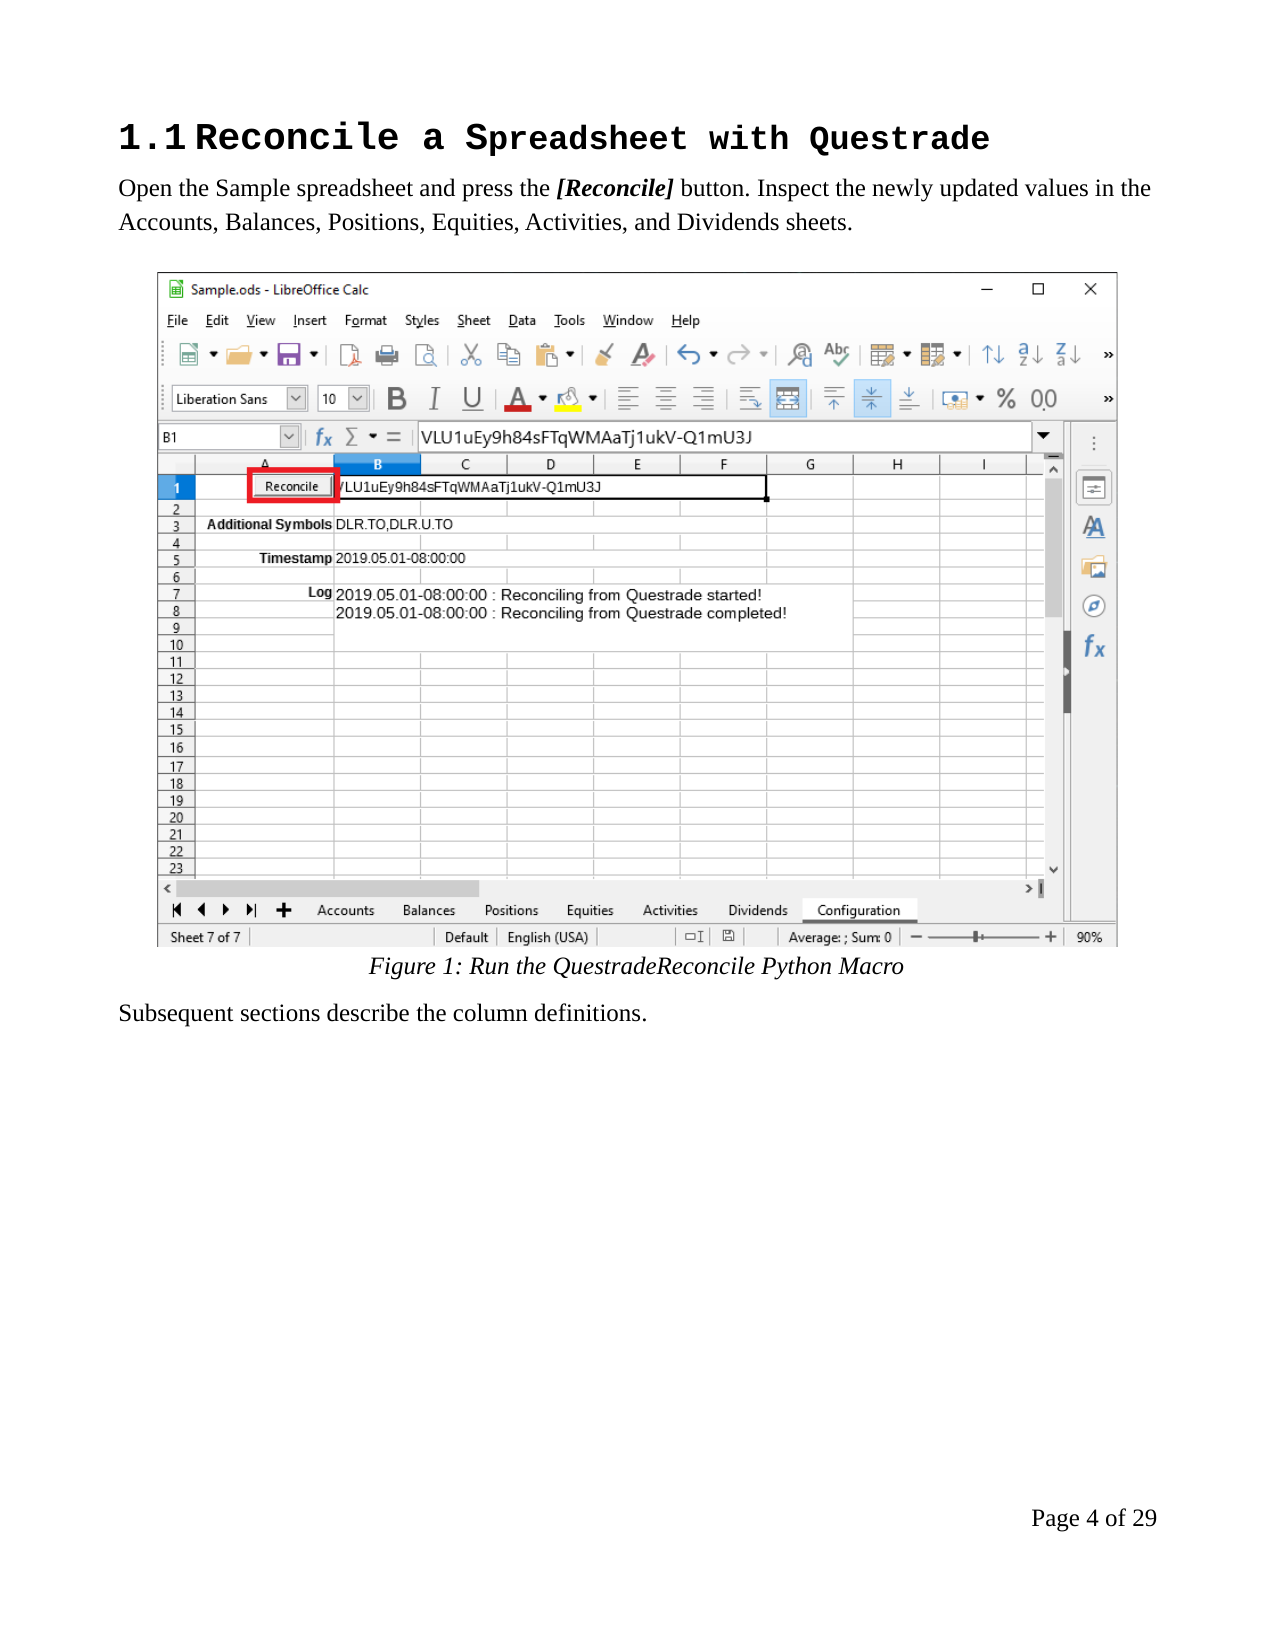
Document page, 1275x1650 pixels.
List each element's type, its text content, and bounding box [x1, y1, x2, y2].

subtitle 1.1 Reconcile a Spreadsheet with Questrade [118, 118, 1157, 161]
text Open the Sample spreadsheet and press the [Reconcile] button. Inspect the newly updated values in the Accounts, Balances, Positions, Equities, Activities, and Dividends sheets. [118, 173, 1157, 235]
text Figure 1: Run the QuestradeReconcile Python Macro [157, 947, 1118, 980]
text Subsequent sections describe the column definitions. [118, 998, 1157, 1027]
